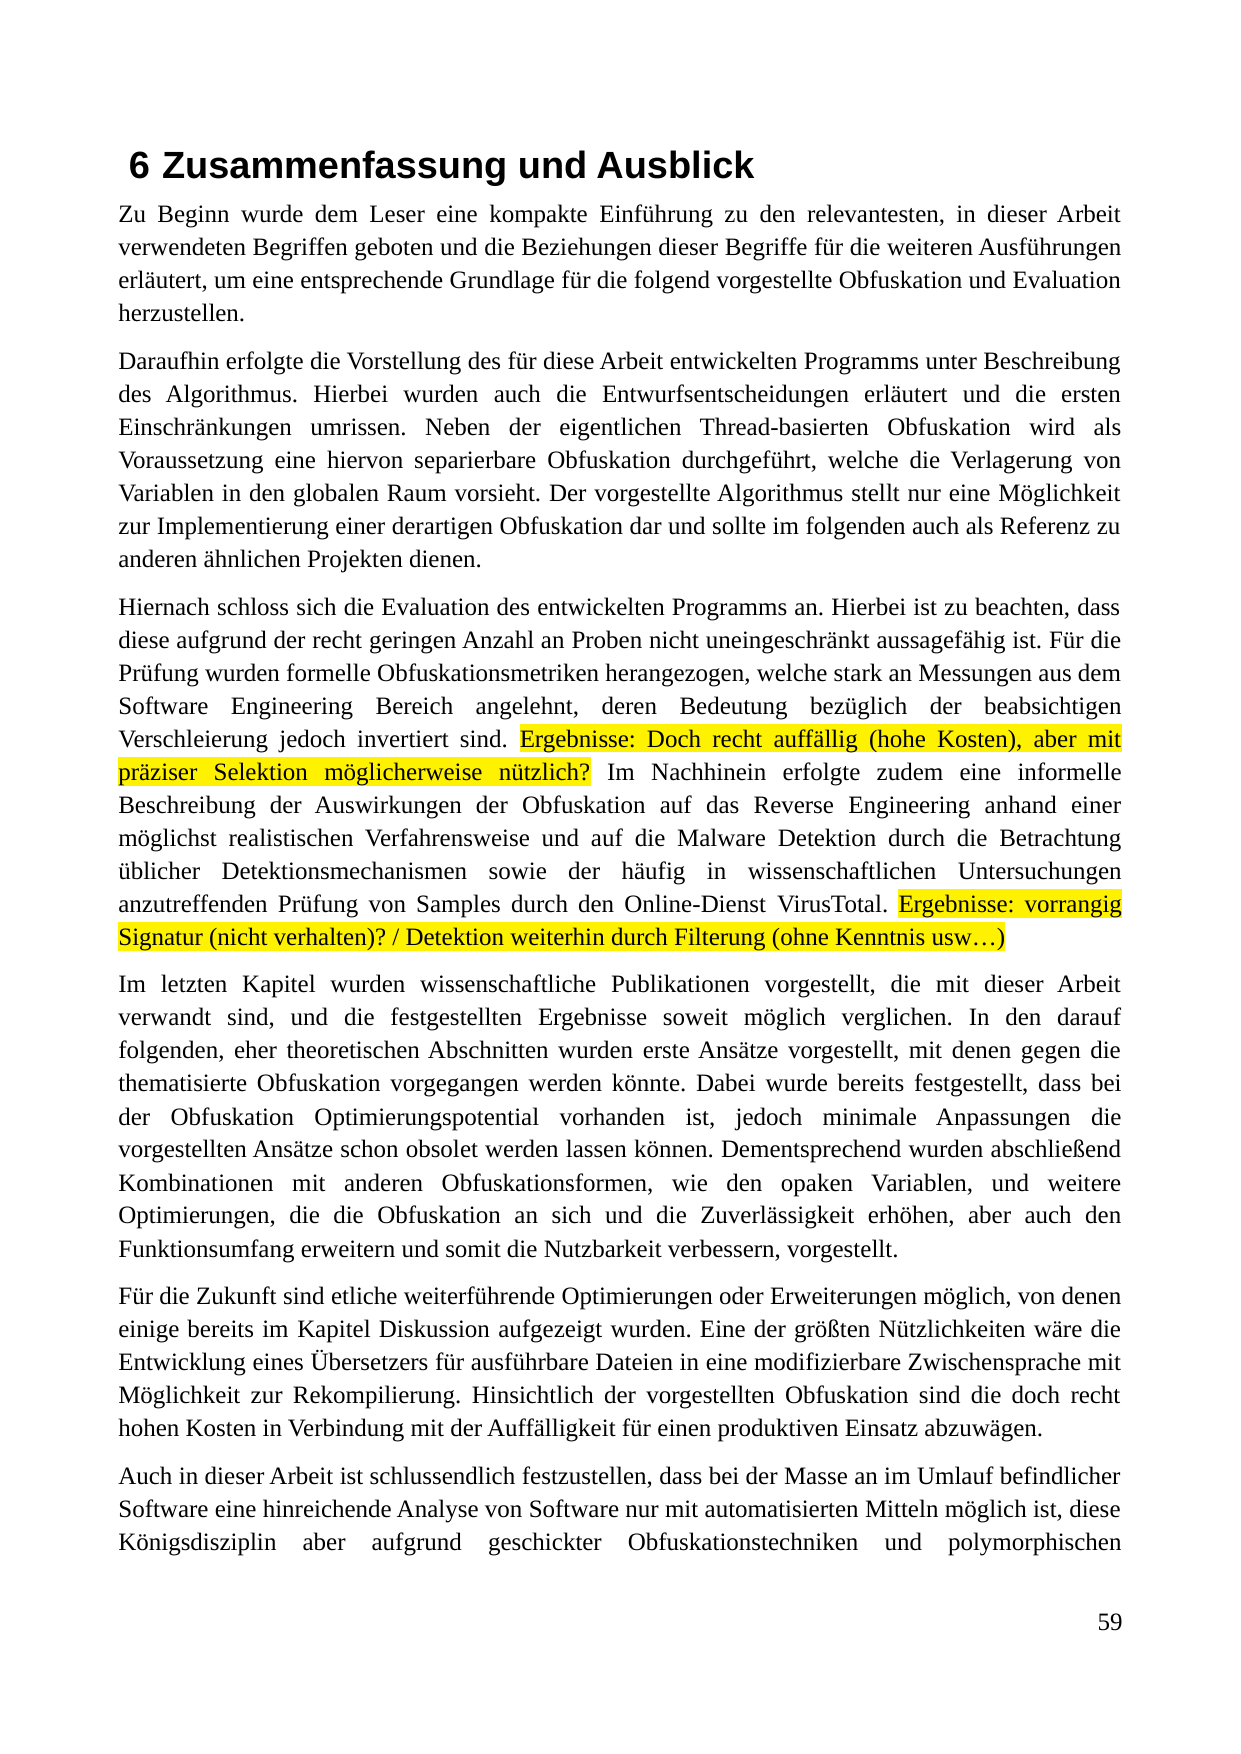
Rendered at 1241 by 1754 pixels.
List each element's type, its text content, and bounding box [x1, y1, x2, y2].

text Hiernach schloss sich die Evaluation des entwickelten Programms an. Hierbei ist zu beachten, dass diese aufgrund der recht geringen Anzahl an Proben nicht uneingeschränkt aussagefähig ist. Für die Prüfung wurden formelle Obfuskationsmetriken herangezogen, welche stark an Messungen aus dem Software Engineering Bereich angelehnt, deren Bedeutung bezüglich der beabsichtigen Verschleierung jedoch invertiert sind. Ergebnisse: Doch recht auffällig (hohe Kosten), aber mit präziser Selektion möglicherweise nützlich? Im Nachhinein erfolgte zudem eine informelle Beschreibung der Auswirkungen der Obfuskation auf das Reverse Engineering anhand einer möglichst realistischen Verfahrensweise und auf die Malware Detektion durch die Betrachtung üblicher Detektionsmechanismen sowie der häufig in wissenschaftlichen Untersuchungen anzutreffenden Prüfung von Samples durch den Online-Dienst VirusTotal. Ergebnisse: vorrangig Signatur (nicht verhalten)? / Detektion weiterhin durch Filterung (ohne Kenntnis usw…) [118, 592, 1122, 951]
text Daraufhin erfolgte die Vorstellung des für diese Arbeit entwickelten Programms unter Beschreibung des Algorithmus. Hierbei wurden auch die Entwurfsentscheidungen erläutert und die ersten Einschränkungen umrissen. Neben der eigentlichen Thread-basierten Obfuskation wird als Voraussetzung eine hiervon separierbare Obfuskation durchgeführt, welche die Verlagerung von Variablen in den globalen Raum vorsieht. Der vorgestellte Algorithmus stellt nur eine Möglichkeit zur Implementierung einer derartigen Obfuskation dar und sollte im folgenden auch als Referenz zu anderen ähnlichen Projekten dienen. [118, 346, 1122, 573]
text Auch in dieser Arbeit ist schlussendlich festzustellen, dass bei der Masse an im Umlauf befindlicher Software eine hinreichende Analyse von Software nur mit automatisierten Mitteln möglich ist, diese Königsdisziplin aber aufgrund geschickter Obfuskationstechniken und polymorphischen [118, 1461, 1122, 1556]
text Für die Zukunft sind etliche weiterführende Optimierungen oder Erweiterungen möglich, von denen einige bereits im Kapitel Diskussion aufgezeigt wurden. Eine der größten Nützlichkeiten wäre die Entwicklung eines Übersetzers für ausführbare Dateien in eine modifizierbare Zwischensprache mit Möglichkeit zur Rekompilierung. Hinsichtlich der vorgestellten Obfuskation sind die doch recht hohen Kosten in Verbindung mit der Auffälligkeit für einen produktiven Einsatz abzuwägen. [118, 1281, 1122, 1442]
text Zu Beginn wurde dem Leser eine kompakte Einführung zu den relevantesten, in dieser Arbeit verwendeten Begriffen geboten und die Beziehungen dieser Begriffe für die weiteren Ausführungen erläutert, um eine entsprechende Grundlage für die folgend vorgestellte Obfuskation und Evaluation herzustellen. [118, 199, 1122, 327]
text Im letzten Kapitel wurden wissenschaftliche Publikationen vorgestellt, die mit dieser Arbeit verwandt sind, und die festgestellten Ergebnisse soweit möglich verglichen. In den darauf folgenden, eher theoretischen Abschnitten wurden erste Ansätze vorgestellt, mit denen gegen die thematisierte Obfuskation vorgegangen werden könnte. Dabei wurde bereits festgestellt, dass bei der Obfuskation Optimierungspotential vorhanden ist, jedoch minimale Anpassungen die vorgestellten Ansätze schon obsolet werden lassen können. Dementsprechend wurden abschließend Kombinationen mit anderen Obfuskationsformen, wie den opaken Variablen, und weitere Optimierungen, die die Obfuskation an sich und die Zuverlässigkeit erhöhen, aber auch den Funktionsumfang erweitern und somit die Nutzbarkeit verbessern, vorgestellt. [118, 969, 1122, 1262]
subtitle Zusammenfassung und Ausblick [118, 143, 1122, 187]
